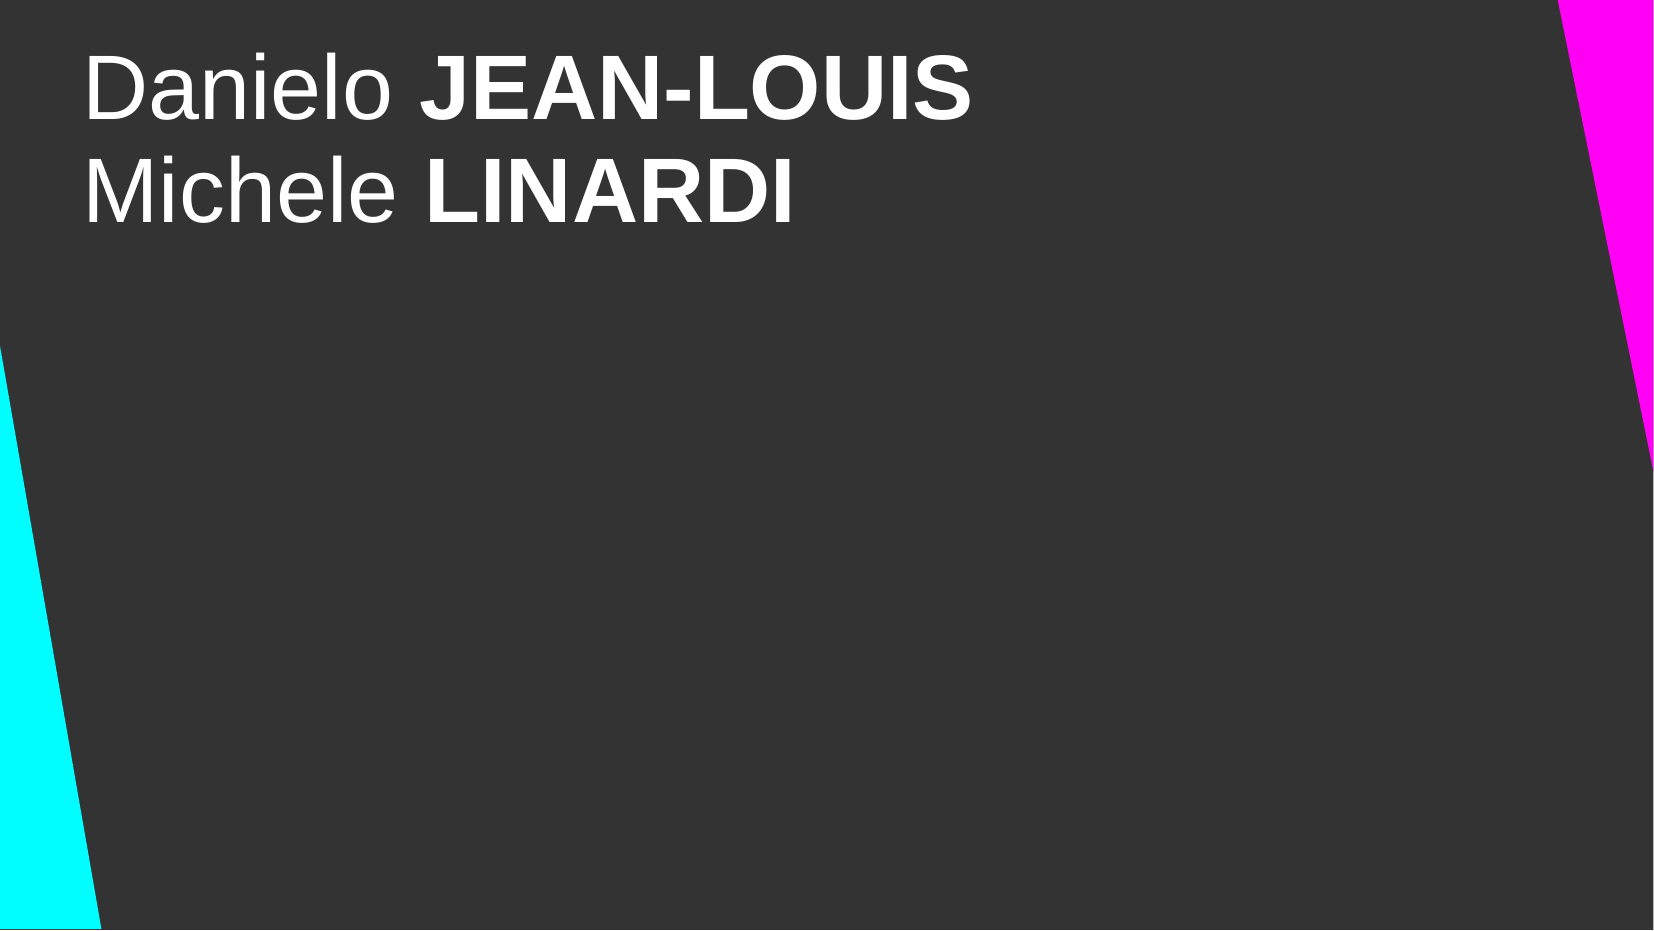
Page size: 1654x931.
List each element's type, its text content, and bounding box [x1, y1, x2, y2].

text_box [0, 345, 102, 930]
text_box [1557, 0, 1654, 475]
subtitle Danielo JEAN-LOUIS Michele LINARDI [82, 36, 1571, 758]
